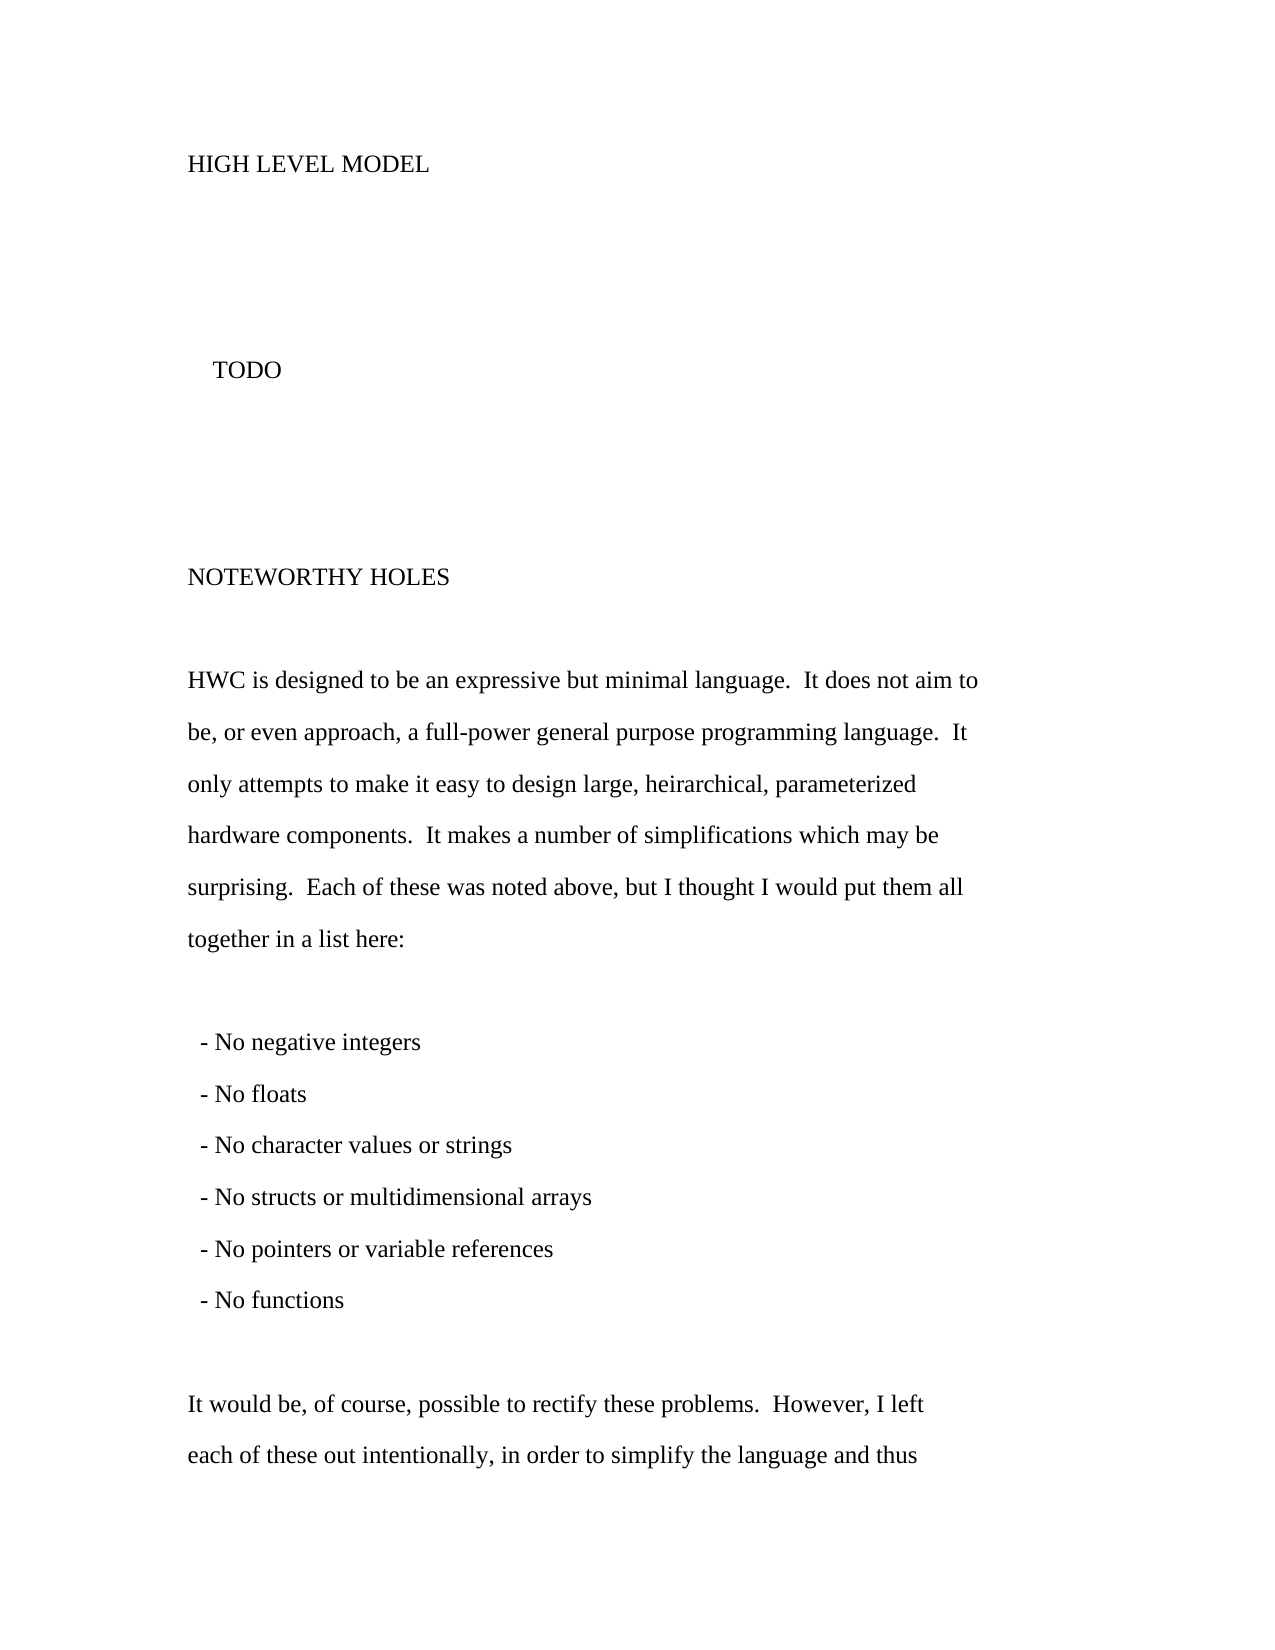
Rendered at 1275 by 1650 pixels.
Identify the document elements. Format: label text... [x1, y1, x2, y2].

text NOTEWORTHY HOLES [187, 563, 1087, 591]
text surprising. Each of these was noted above, but I thought I would put them all [187, 873, 1087, 901]
text together in a list here: [187, 925, 1087, 953]
text HWC is designed to be an expressive but minimal language. It does not aim to [187, 667, 1087, 694]
text - No negative integers [187, 1028, 1087, 1056]
text - No floats [187, 1080, 1087, 1108]
text hardware components. It makes a number of simplifications which may be [187, 822, 1087, 849]
text - No functions [187, 1287, 1087, 1314]
text It would be, of course, possible to rectify these problems. However, I left [187, 1390, 1087, 1418]
text be, or even approach, a full-power general purpose programming language. It [187, 718, 1087, 746]
text only attempts to make it easy to design large, heirarchical, parameterized [187, 770, 1087, 798]
text TODO [187, 357, 1087, 384]
text each of these out intentionally, in order to simplify the language and thus [187, 1442, 1087, 1469]
text - No structs or multidimensional arrays [187, 1183, 1087, 1211]
text - No character values or strings [187, 1132, 1087, 1159]
text - No pointers or variable references [187, 1235, 1087, 1263]
text HIGH LEVEL MODEL [187, 150, 1087, 178]
